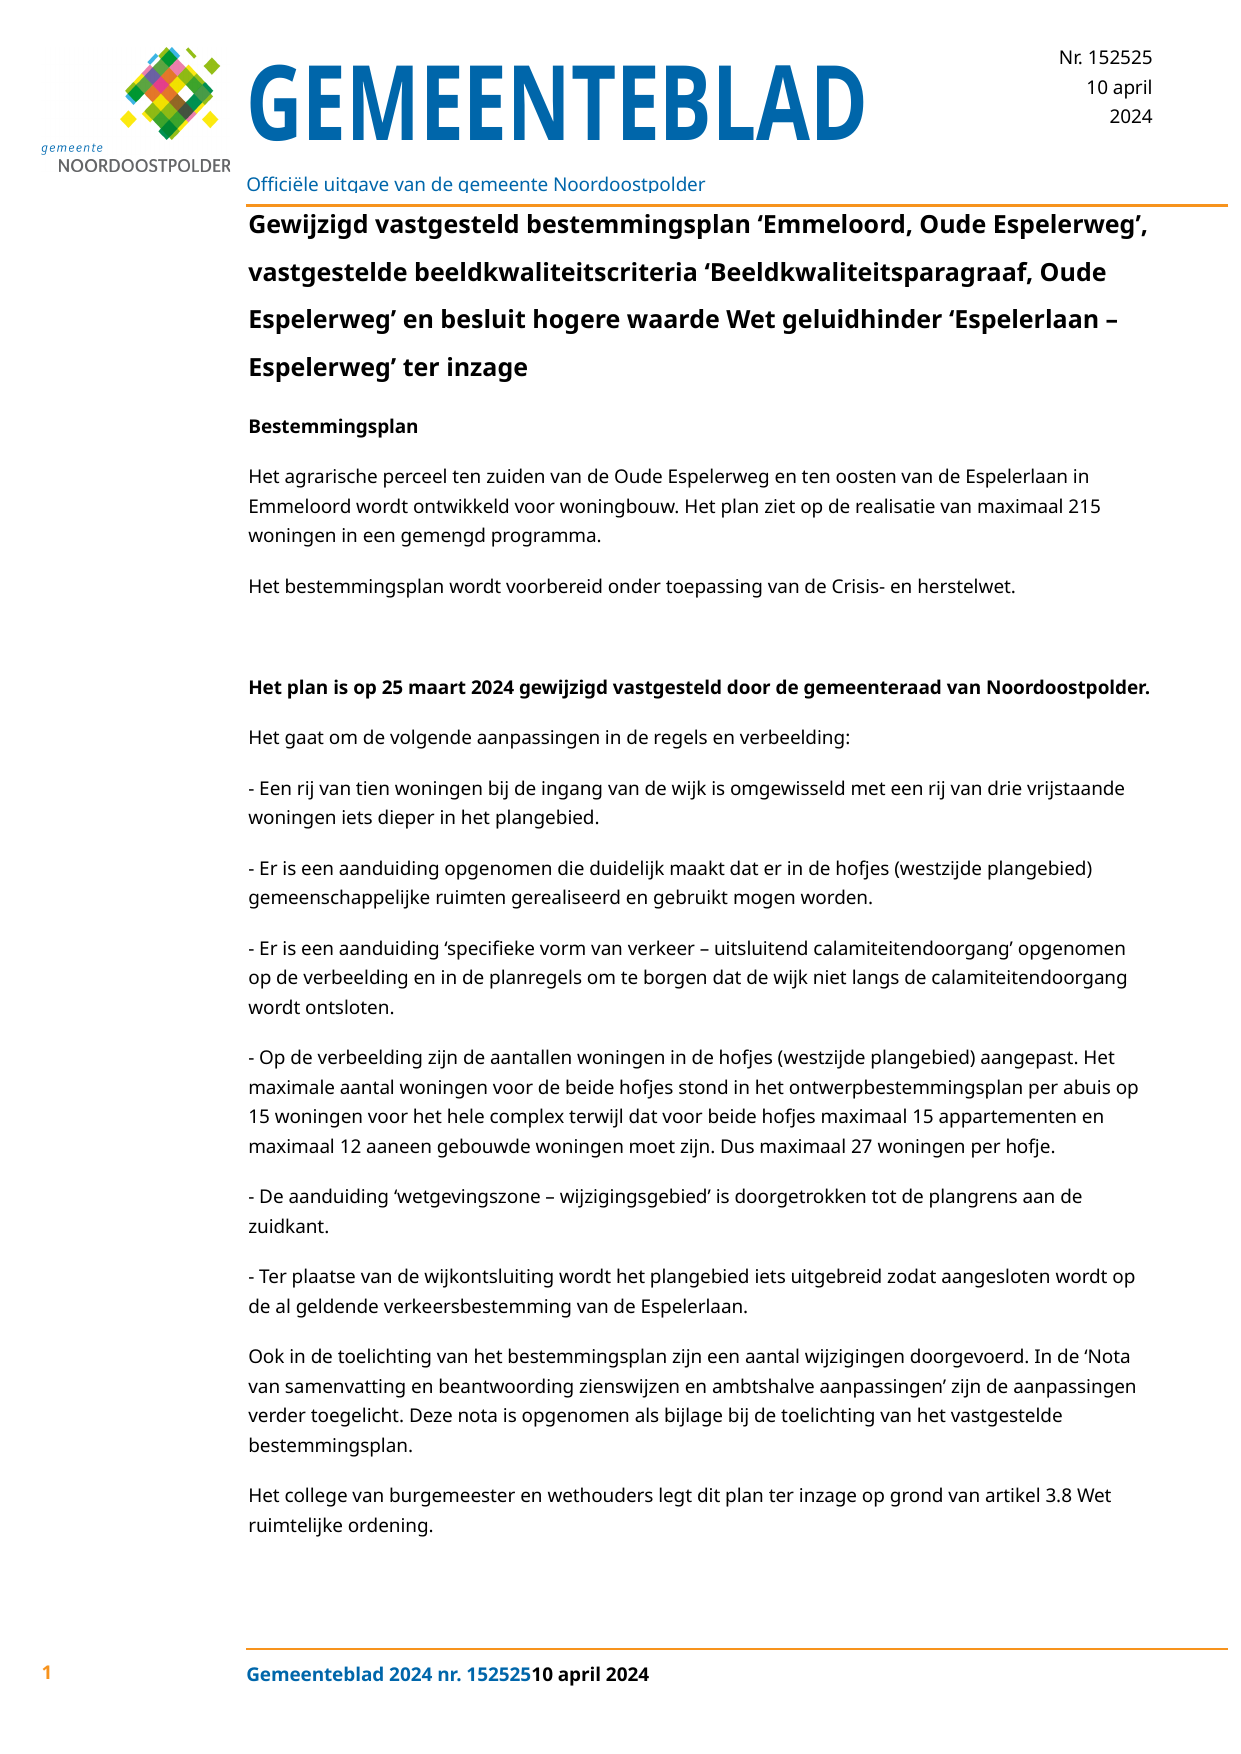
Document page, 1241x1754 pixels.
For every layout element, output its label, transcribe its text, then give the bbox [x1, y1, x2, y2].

text Ook in de toelichting van het bestemmingsplan zijn een aantal wijzigingen doorgevoerd. In de ‘Nota van samenvatting en beantwoording zienswijzen en ambtshalve aanpassingen’ zijn de aanpassingen verder toegelicht. Deze nota is opgenomen als bijlage bij de toelichting van het vastgestelde bestemmingsplan. [248, 1343, 1152, 1458]
text - Op de verbeelding zijn de aantallen woningen in de hofjes (westzijde plangebied) aangepast. Het maximale aantal woningen voor de beide hofjes stond in het ontwerpbestemmingsplan per abuis op 15 woningen voor het hele complex terwijl dat voor beide hofjes maximaal 15 appartementen en maximaal 12 aaneen gebouwde woningen moet zijn. Dus maximaal 27 woningen per hofje. [248, 1044, 1152, 1159]
text Het bestemmingsplan wordt voorbereid onder toepassing van de Crisis- en herstelwet. [248, 573, 1152, 599]
text Het college van burgemeester en wethouders legt dit plan ter inzage op grond van artikel 3.8 Wet ruimtelijke ordening. [248, 1483, 1152, 1538]
text Het agrarische perceel ten zuiden van de Oude Espelerweg en ten oosten van de Espelerlaan in Emmeloord wordt ontwikkeld voor woningbouw. Het plan ziet op de realisatie van maximaal 215 woningen in een gemengd programma. [248, 463, 1152, 548]
text - Er is een aanduiding opgenomen die duidelijk maakt dat er in de hofjes (westzijde plangebied) gemeenschappelijke ruimten gerealiseerd en gebruikt mogen worden. [248, 855, 1152, 910]
text Gewijzigd vastgesteld bestemmingsplan ‘Emmeloord, Oude Espelerweg’, vastgestelde beeldkwaliteitscriteria ‘Beeldkwaliteitsparagraaf, Oude Espelerweg’ en besluit hogere waarde Wet geluidhinder ‘Espelerlaan – Espelerweg’ ter inzage [248, 207, 1152, 384]
picture [41, 47, 231, 172]
text Bestemmingsplan [248, 413, 1152, 439]
text Het plan is op 25 maart 2024 gewijzigd vastgesteld door de gemeenteraad van Noordoostpolder. [248, 674, 1152, 700]
text Het gaat om de volgende aanpassingen in de regels en verbeelding: [248, 724, 1152, 750]
text - De aanduiding ‘wetgevingszone – wijzigingsgebied’ is doorgetrokken tot de plangrens aan de zuidkant. [248, 1183, 1152, 1239]
text - Ter plaatse van de wijkontsluiting wordt het plangebied iets uitgebreid zodat aangesloten wordt op de al geldende verkeersbestemming van de Espelerlaan. [248, 1263, 1152, 1319]
text - Een rij van tien woningen bij de ingang van de wijk is omgewisseld met een rij van drie vrijstaande woningen iets dieper in het plangebied. [248, 775, 1152, 830]
text - Er is een aanduiding ‘specifieke vorm van verkeer – uitsluitend calamiteitendoorgang’ opgenomen op de verbeelding en in de planregels om te borgen dat de wijk niet langs de calamiteitendoorgang wordt ontsloten. [248, 935, 1152, 1020]
